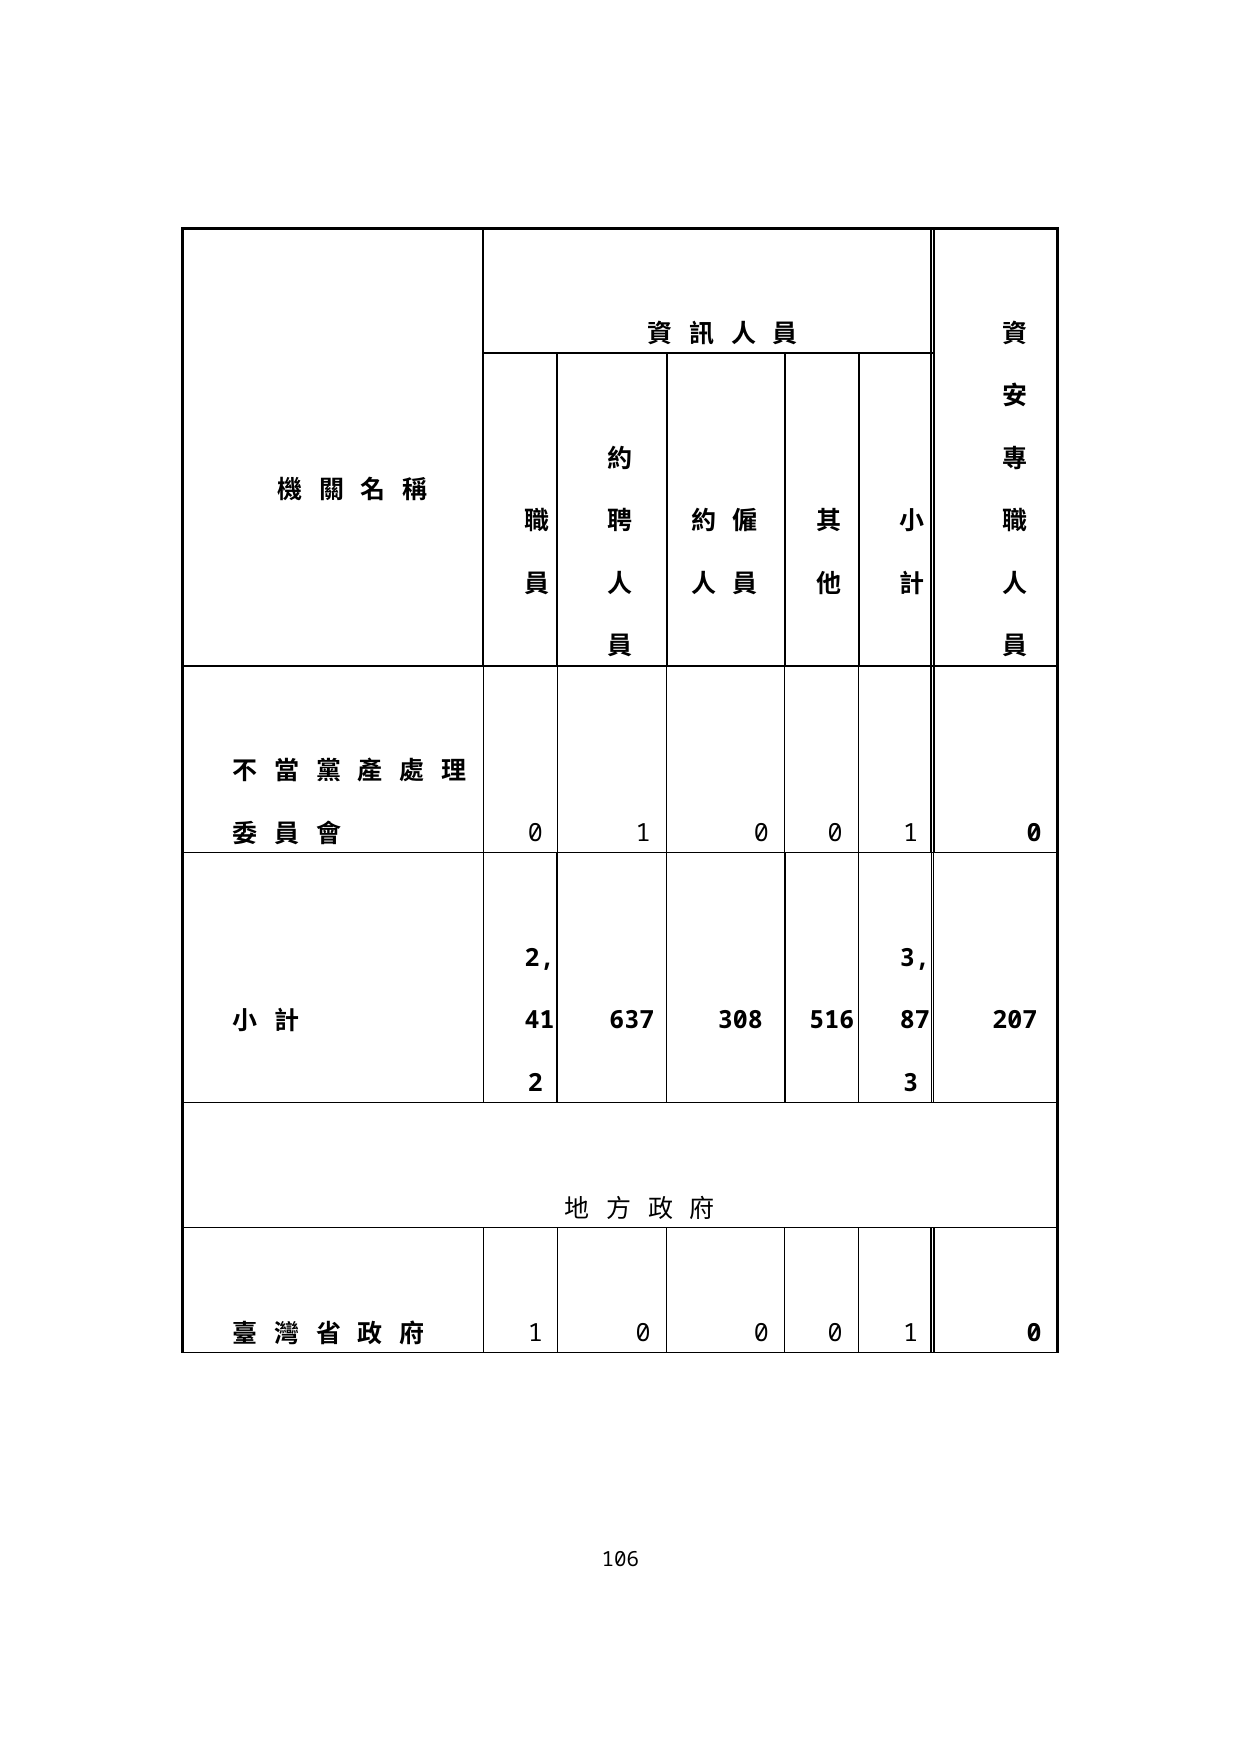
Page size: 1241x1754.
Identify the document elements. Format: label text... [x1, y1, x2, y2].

table_cell 小計 [860, 354, 930, 665]
table_cell 其他 [786, 354, 858, 665]
table_header 資安專職 人員 [935, 230, 1056, 665]
table_cell 約僱人員 [668, 354, 784, 665]
table_cell 職員 [484, 354, 556, 665]
table_cell 0 [935, 667, 1056, 852]
table_cell 1 [558, 667, 666, 852]
table_cell 0 [484, 667, 557, 852]
table_header 機關名稱 [184, 230, 482, 665]
table_cell 0 [785, 667, 858, 852]
table_cell 0 [667, 1228, 784, 1352]
table_cell 3,873 [859, 853, 931, 1102]
table_cell 1 [484, 1228, 557, 1352]
table_header 資訊人員 [484, 230, 930, 352]
table_cell 地方政府 [184, 1103, 1056, 1227]
table_cell 207 [934, 853, 1056, 1102]
table_cell 637 [558, 853, 666, 1102]
table_cell 308 [667, 853, 784, 1102]
table_cell 約聘人員 [558, 354, 666, 665]
table_cell 516 [786, 853, 858, 1102]
table_cell 不當黨產處理委員會 [184, 667, 483, 852]
table_cell 2,412 [484, 853, 556, 1102]
table_cell 1 [859, 667, 930, 852]
table_cell 0 [558, 1228, 666, 1352]
table_cell 0 [667, 667, 784, 852]
table_cell 臺灣省政府 [184, 1228, 483, 1352]
table_cell 1 [859, 1228, 930, 1352]
table_cell 小計 [184, 853, 483, 1102]
table_cell 0 [785, 1228, 858, 1352]
table_cell 0 [935, 1228, 1056, 1352]
